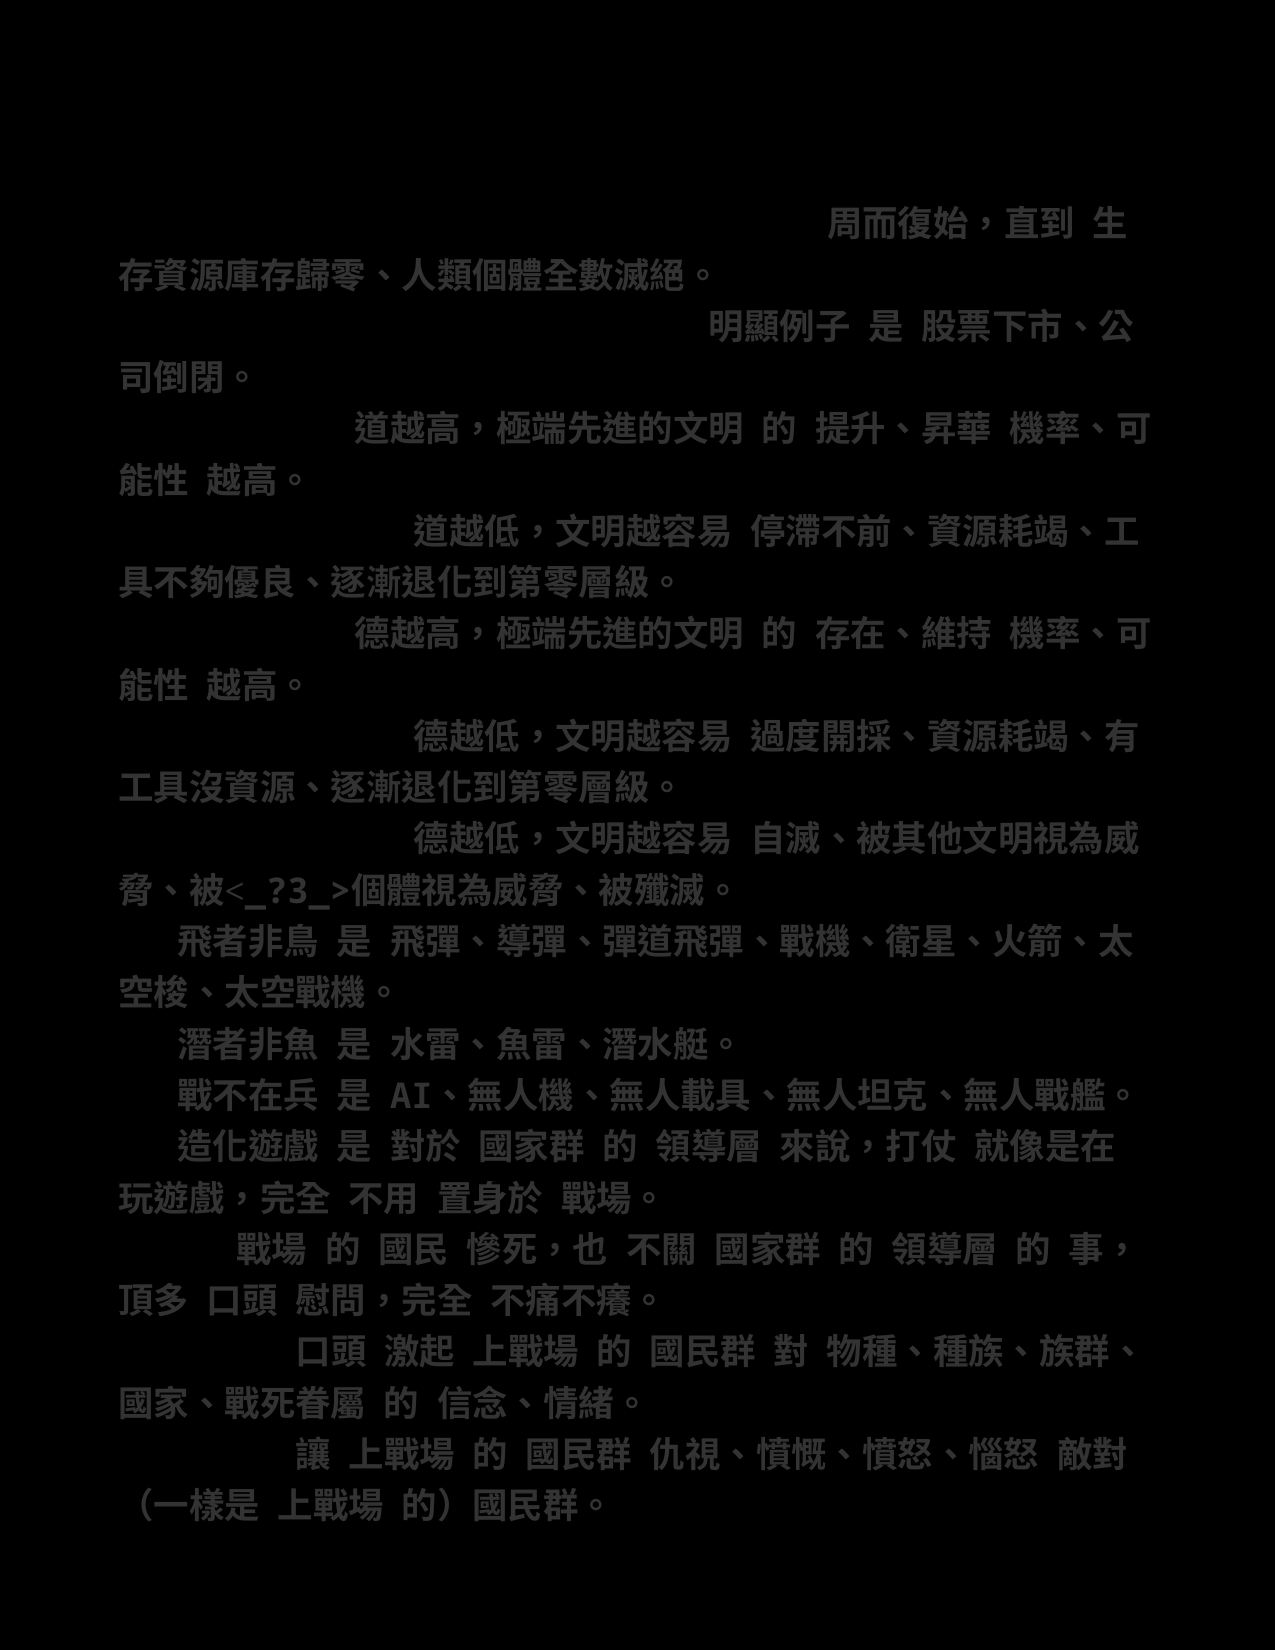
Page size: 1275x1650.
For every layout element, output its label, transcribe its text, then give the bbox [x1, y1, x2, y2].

text 德越低，文明越容易 過度開採、資源耗竭、有工具沒資源、逐漸退化到第零層級。 [118, 708, 1157, 811]
text 造化遊戲 是 對於 國家群 的 領導層 來說，打仗 就像是在 玩遊戲，完全 不用 置身於 戰場。 [118, 1118, 1157, 1221]
text 讓 上戰場 的 國民群 仇視、憤慨、憤怒、惱怒 敵對（一樣是 上戰場 的）國民群。 [118, 1426, 1157, 1529]
text 周而復始，直到 生存資源庫存歸零、人類個體全數滅絕。 [118, 196, 1157, 298]
text 明顯例子 是 股票下市、公司倒閉。 [118, 298, 1157, 401]
text 口頭 激起 上戰場 的 國民群 對 物種、種族、族群、國家、戰死眷屬 的 信念、情緒。 [118, 1324, 1157, 1426]
text 德越高，極端先進的文明 的 存在、維持 機率、可能性 越高。 [118, 606, 1157, 708]
text 飛者非鳥 是 飛彈、導彈、彈道飛彈、戰機、衛星、火箭、太空梭、太空戰機。 [118, 913, 1157, 1016]
text 道越高，極端先進的文明 的 提升、昇華 機率、可能性 越高。 [118, 401, 1157, 503]
text 德越低，文明越容易 自滅、被其他文明視為威脅、被<_?3_>個體視為威脅、被殲滅。 [118, 811, 1157, 913]
text 戰場 的 國民 慘死，也 不關 國家群 的 領導層 的 事，頂多 口頭 慰問，完全 不痛不癢。 [118, 1221, 1157, 1324]
text 道越低，文明越容易 停滯不前、資源耗竭、工具不夠優良、逐漸退化到第零層級。 [118, 503, 1157, 606]
text 戰不在兵 是 AI、無人機、無人載具、無人坦克、無人戰艦。 [118, 1067, 1157, 1118]
text 潛者非魚 是 水雷、魚雷、潛水艇。 [118, 1016, 1157, 1067]
